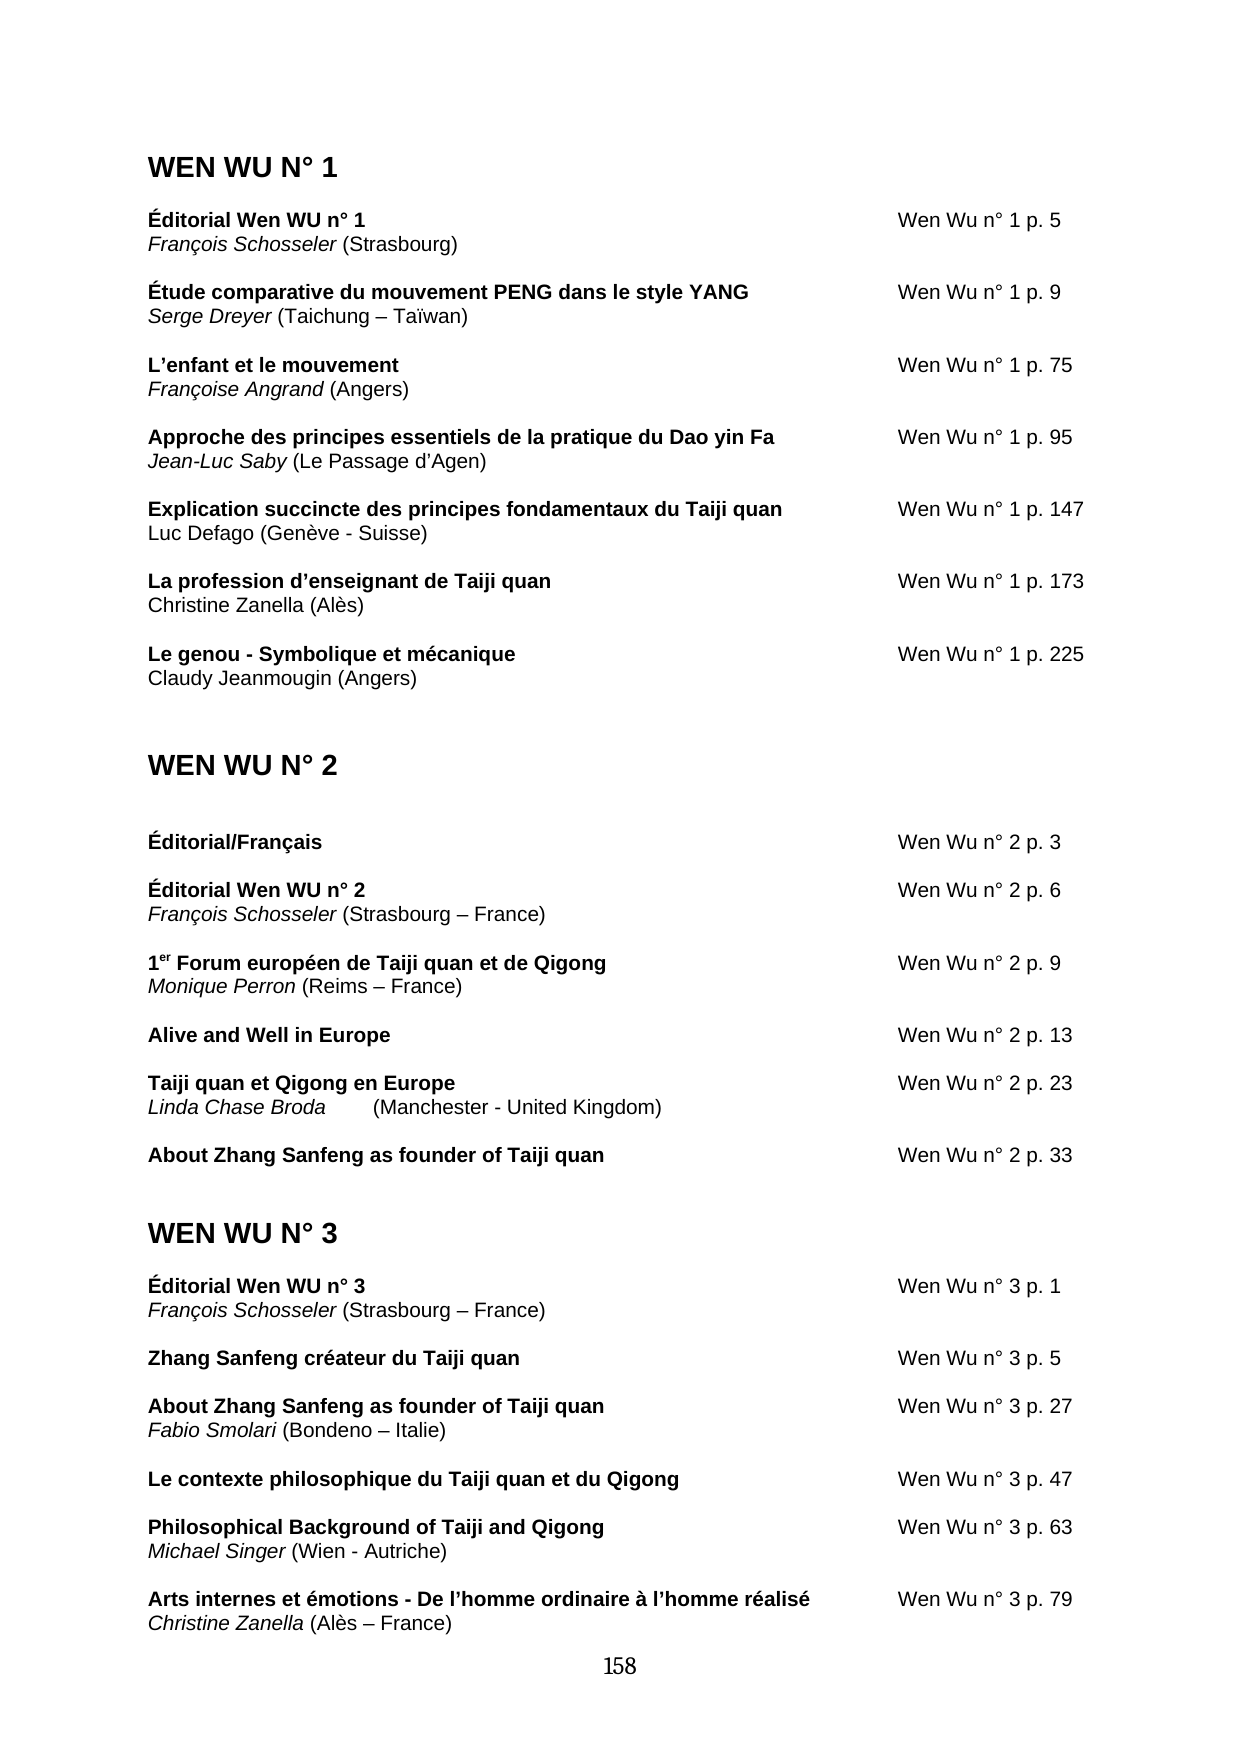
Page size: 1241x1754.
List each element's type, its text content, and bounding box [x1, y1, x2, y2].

text Le contexte philosophique du Taiji quan et du Qigong Wen Wu n° 3 p. 47 [148, 1467, 1093, 1491]
text Arts internes et émotions - De l’homme ordinaire à l’homme réalisé Wen Wu n° 3 p. 79 Christine Zanella (Alès – France) [148, 1587, 1093, 1635]
text L’enfant et le mouvement Wen Wu n° 1 p. 75 Françoise Angrand (Angers) [148, 352, 1093, 400]
text Éditorial Wen WU n° 1 Wen Wu n° 1 p. 5 François Schosseler (Strasbourg) [148, 208, 1093, 256]
text 1er Forum européen de Taiji quan et de Qigong Wen Wu n° 2 p. 9 Monique Perron (Reims – France) [148, 950, 1093, 998]
text Éditorial Wen WU n° 2 Wen Wu n° 2 p. 6 François Schosseler (Strasbourg – France) [148, 878, 1093, 926]
text Le genou - Symbolique et mécanique Wen Wu n° 1 p. 225 Claudy Jeanmougin (Angers) [148, 642, 1093, 689]
text Éditorial Wen WU n° 3 Wen Wu n° 3 p. 1 François Schosseler (Strasbourg – France) [148, 1274, 1093, 1322]
text About Zhang Sanfeng as founder of Taiji quan Wen Wu n° 3 p. 27 Fabio Smolari (Bondeno – Italie) [148, 1394, 1093, 1442]
text About Zhang Sanfeng as founder of Taiji quan Wen Wu n° 2 p. 33 [148, 1143, 1093, 1167]
text Philosophical Background of Taiji and Qigong Wen Wu n° 3 p. 63 Michael Singer (Wien - Autriche) [148, 1515, 1093, 1563]
text Zhang Sanfeng créateur du Taiji quan Wen Wu n° 3 p. 5 [148, 1346, 1093, 1370]
text WEN WU N° 2 [148, 748, 1093, 781]
text La profession d’enseignant de Taiji quan Wen Wu n° 1 p. 173 Christine Zanella (Alès) [148, 569, 1093, 617]
text WEN WU N° 3 [148, 1216, 1093, 1249]
text Taiji quan et Qigong en Europe Wen Wu n° 2 p. 23 Linda Chase Broda (Manchester - United Kingdom) [148, 1071, 1093, 1119]
text WEN WU N° 1 [148, 150, 1093, 183]
text Approche des principes essentiels de la pratique du Dao yin Fa Wen Wu n° 1 p. 95 Jean-Luc Saby (Le Passage d’Agen) [148, 425, 1093, 473]
text Éditorial/Français Wen Wu n° 2 p. 3 [148, 830, 1093, 854]
text Étude comparative du mouvement PENG dans le style YANG Wen Wu n° 1 p. 9 Serge Dreyer (Taichung – Taïwan) [148, 280, 1093, 328]
text Alive and Well in Europe Wen Wu n° 2 p. 13 [148, 1023, 1093, 1047]
text Explication succincte des principes fondamentaux du Taiji quan Wen Wu n° 1 p. 147 Luc Defago (Genève - Suisse) [148, 497, 1093, 545]
